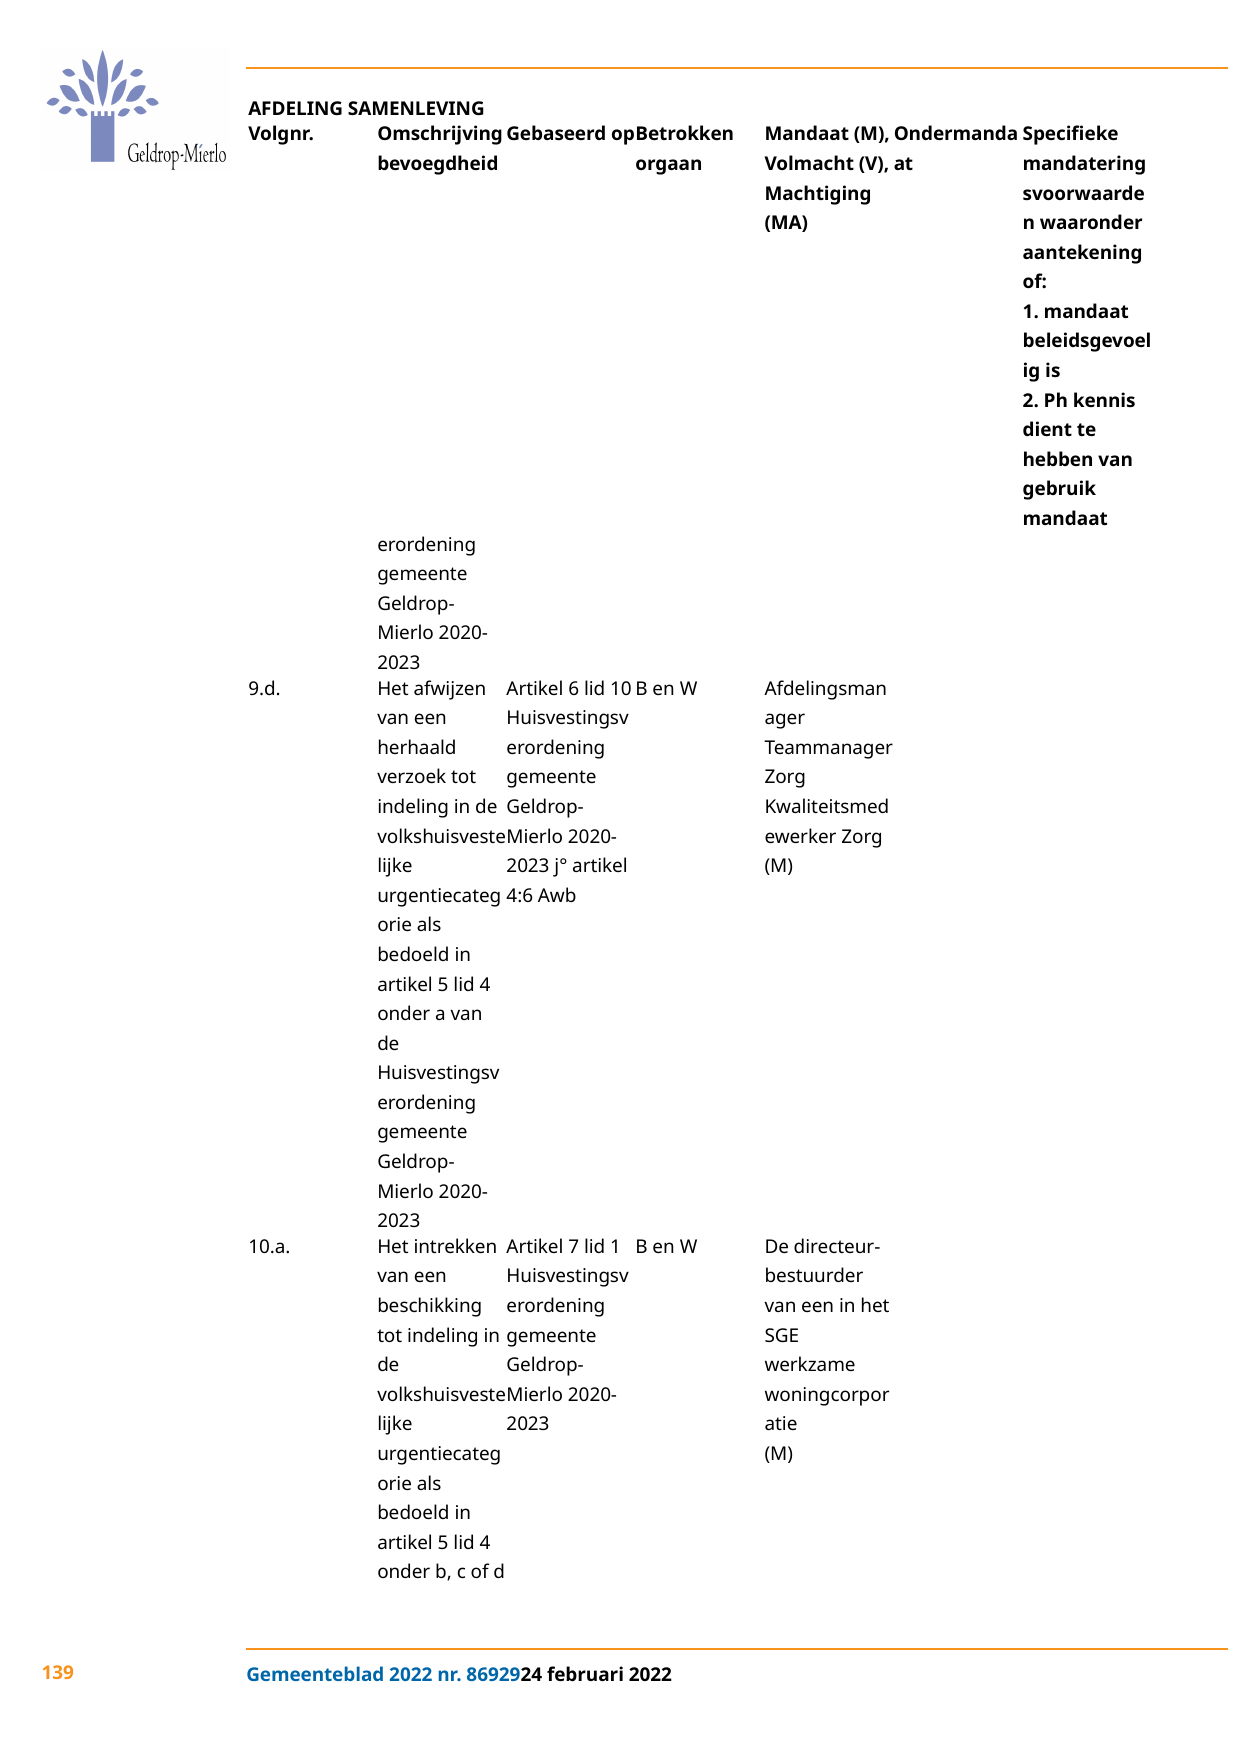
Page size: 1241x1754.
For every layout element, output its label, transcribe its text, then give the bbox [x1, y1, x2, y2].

table_cell Het intrekken van een beschikking tot indeling in de volkshuisvestelijke urgentiecategorie als bedoeld in artikel 5 lid 4 onder b, c of d [377, 1233, 506, 1584]
table_cell Ondermandaat [894, 121, 1022, 531]
table_cell Artikel 7 lid 1 Huisvestingsverordening gemeente Geldrop-Mierlo 2020-2023 [506, 1233, 635, 1584]
table_cell Specifieke mandateringsvoorwaarden waaronder aantekening of: 1. mandaat beleidsgevoelig is 2. Ph kennis dient te hebben van gebruik mandaat [1023, 121, 1152, 531]
table_cell [248, 531, 377, 675]
table_cell erordening gemeente Geldrop-Mierlo 2020-2023 [377, 531, 506, 675]
table_cell Het afwijzen van een herhaald verzoek tot indeling in de volkshuisvestelijke urgentiecategorie als bedoeld in artikel 5 lid 4 onder a van de Huisvestingsverordening gemeente Geldrop-Mierlo 2020-2023 [377, 675, 506, 1233]
table_cell B en W [635, 1233, 764, 1584]
table_cell B en W [635, 675, 764, 1233]
picture [41, 47, 231, 172]
table_cell Artikel 6 lid 10 Huisvestingsverordening gemeente Geldrop-Mierlo 2020-2023 j° artikel 4:6 Awb [506, 675, 635, 1233]
table_cell 9.d. [248, 675, 377, 1233]
table_cell De directeur-bestuurder van een in het SGE werkzame woningcorporatie (M) [764, 1233, 893, 1584]
table_cell [1023, 1233, 1152, 1584]
table_cell [1023, 675, 1152, 1233]
table_cell Omschrijving bevoegdheid [377, 121, 506, 531]
table_cell Gebaseerd op [506, 121, 635, 531]
table_cell Volgnr. [248, 121, 377, 531]
table_cell [894, 531, 1022, 675]
table_cell [1023, 531, 1152, 675]
table_cell [764, 531, 893, 675]
table_cell Afdelingsmanager Teammanager Zorg Kwaliteitsmedewerker Zorg (M) [764, 675, 893, 1233]
table_cell [506, 531, 635, 675]
table_cell [635, 531, 764, 675]
table_cell [894, 1233, 1022, 1584]
table_cell 10.a. [248, 1233, 377, 1584]
table_header AFDELING SAMENLEVING [248, 95, 1152, 121]
table_cell Betrokken orgaan [635, 121, 764, 531]
table_cell [894, 675, 1022, 1233]
table_cell Mandaat (M), Volmacht (V), Machtiging (MA) [764, 121, 893, 531]
